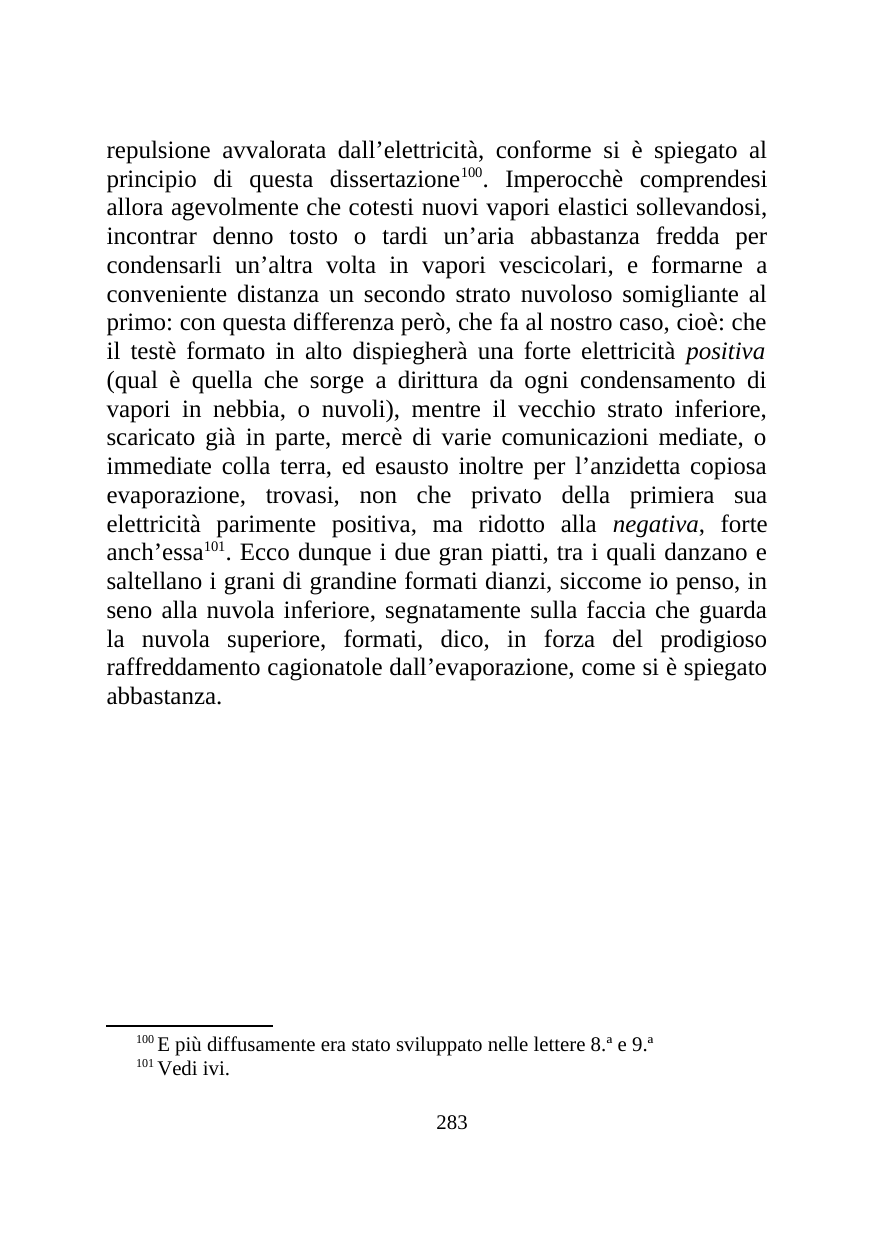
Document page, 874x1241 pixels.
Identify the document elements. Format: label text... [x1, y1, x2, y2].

text Vedi ivi. [106, 1056, 768, 1080]
text repulsione avvalorata dall’elettricità, conforme si è spiegato al principio di questa dissertazione. Imperocchè comprendesi allora agevolmente che cotesti nuovi vapori elastici sollevandosi, incontrar denno tosto o tardi un’aria abbastanza fredda per condensarli un’altra volta in vapori vescicolari, e formarne a conveniente distanza un secondo strato nuvoloso somigliante al primo: con questa differenza però, che fa al nostro caso, cioè: che il testè formato in alto dispiegherà una forte elettricità positiva (qual è quella che sorge a dirittura da ogni condensamento di vapori in nebbia, o nuvoli), mentre il vecchio strato inferiore, scaricato già in parte, mercè di varie comunicazioni mediate, o immediate colla terra, ed esausto inoltre per l’anzidetta copiosa evaporazione, trovasi, non che privato della primiera sua elettricità parimente positiva, ma ridotto alla negativa, forte anch’essa. Ecco dunque i due gran piatti, tra i quali danzano e saltellano i grani di grandine formati dianzi, siccome io penso, in seno alla nuvola inferiore, segnatamente sulla faccia che guarda la nuvola superiore, formati, dico, in forza del prodigioso raffreddamento cagionatole dall’evaporazione, come si è spiegato abbastanza. [106, 135, 768, 710]
text E più diffusamente era stato sviluppato nelle lettere 8.ª e 9.ª [106, 1032, 768, 1056]
